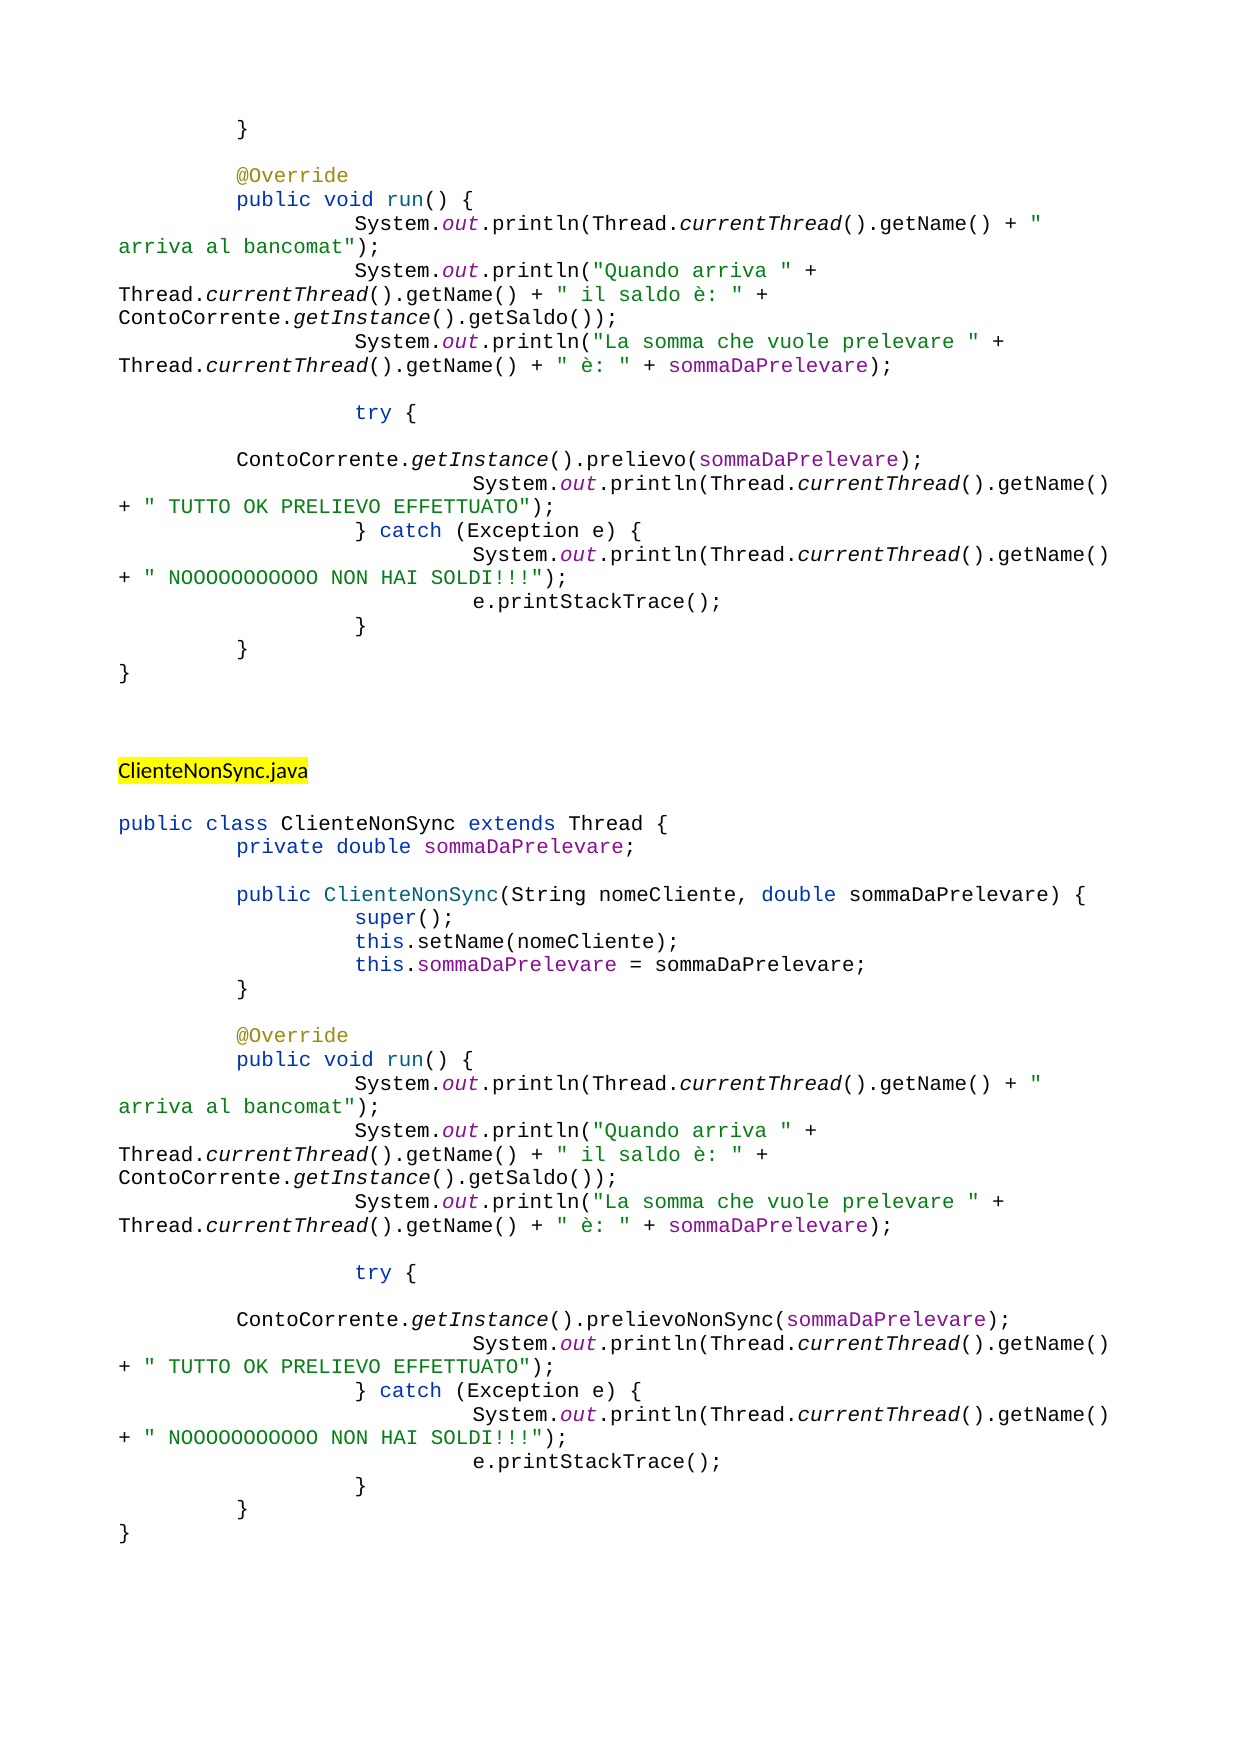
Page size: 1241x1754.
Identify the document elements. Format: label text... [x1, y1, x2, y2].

text } @Override public void run() { System.out.println(Thread.currentThread().getName() + " arriva al bancomat"); System.out.println("Quando arriva " + Thread.currentThread().getName() + " il saldo è: " + ContoCorrente.getInstance().getSaldo()); System.out.println("La somma che vuole prelevare " + Thread.currentThread().getName() + " è: " + sommaDaPrelevare); try { ContoCorrente.getInstance().prelievo(sommaDaPrelevare); System.out.println(Thread.currentThread().getName() + " TUTTO OK PRELIEVO EFFETTUATO"); } catch (Exception e) { System.out.println(Thread.currentThread().getName() + " NOOOOOOOOOOO NON HAI SOLDI!!!"); e.printStackTrace(); } } } [118, 118, 1122, 686]
text public class ClienteNonSync extends Thread { private double sommaDaPrelevare; public ClienteNonSync(String nomeCliente, double sommaDaPrelevare) { super(); this.setName(nomeCliente); this.sommaDaPrelevare = sommaDaPrelevare; } @Override public void run() { System.out.println(Thread.currentThread().getName() + " arriva al bancomat"); System.out.println("Quando arriva " + Thread.currentThread().getName() + " il saldo è: " + ContoCorrente.getInstance().getSaldo()); System.out.println("La somma che vuole prelevare " + Thread.currentThread().getName() + " è: " + sommaDaPrelevare); try { ContoCorrente.getInstance().prelievoNonSync(sommaDaPrelevare); System.out.println(Thread.currentThread().getName() + " TUTTO OK PRELIEVO EFFETTUATO"); } catch (Exception e) { System.out.println(Thread.currentThread().getName() + " NOOOOOOOOOOO NON HAI SOLDI!!!"); e.printStackTrace(); } } } [118, 813, 1122, 1569]
text ClienteNonSync.java [118, 757, 1122, 784]
